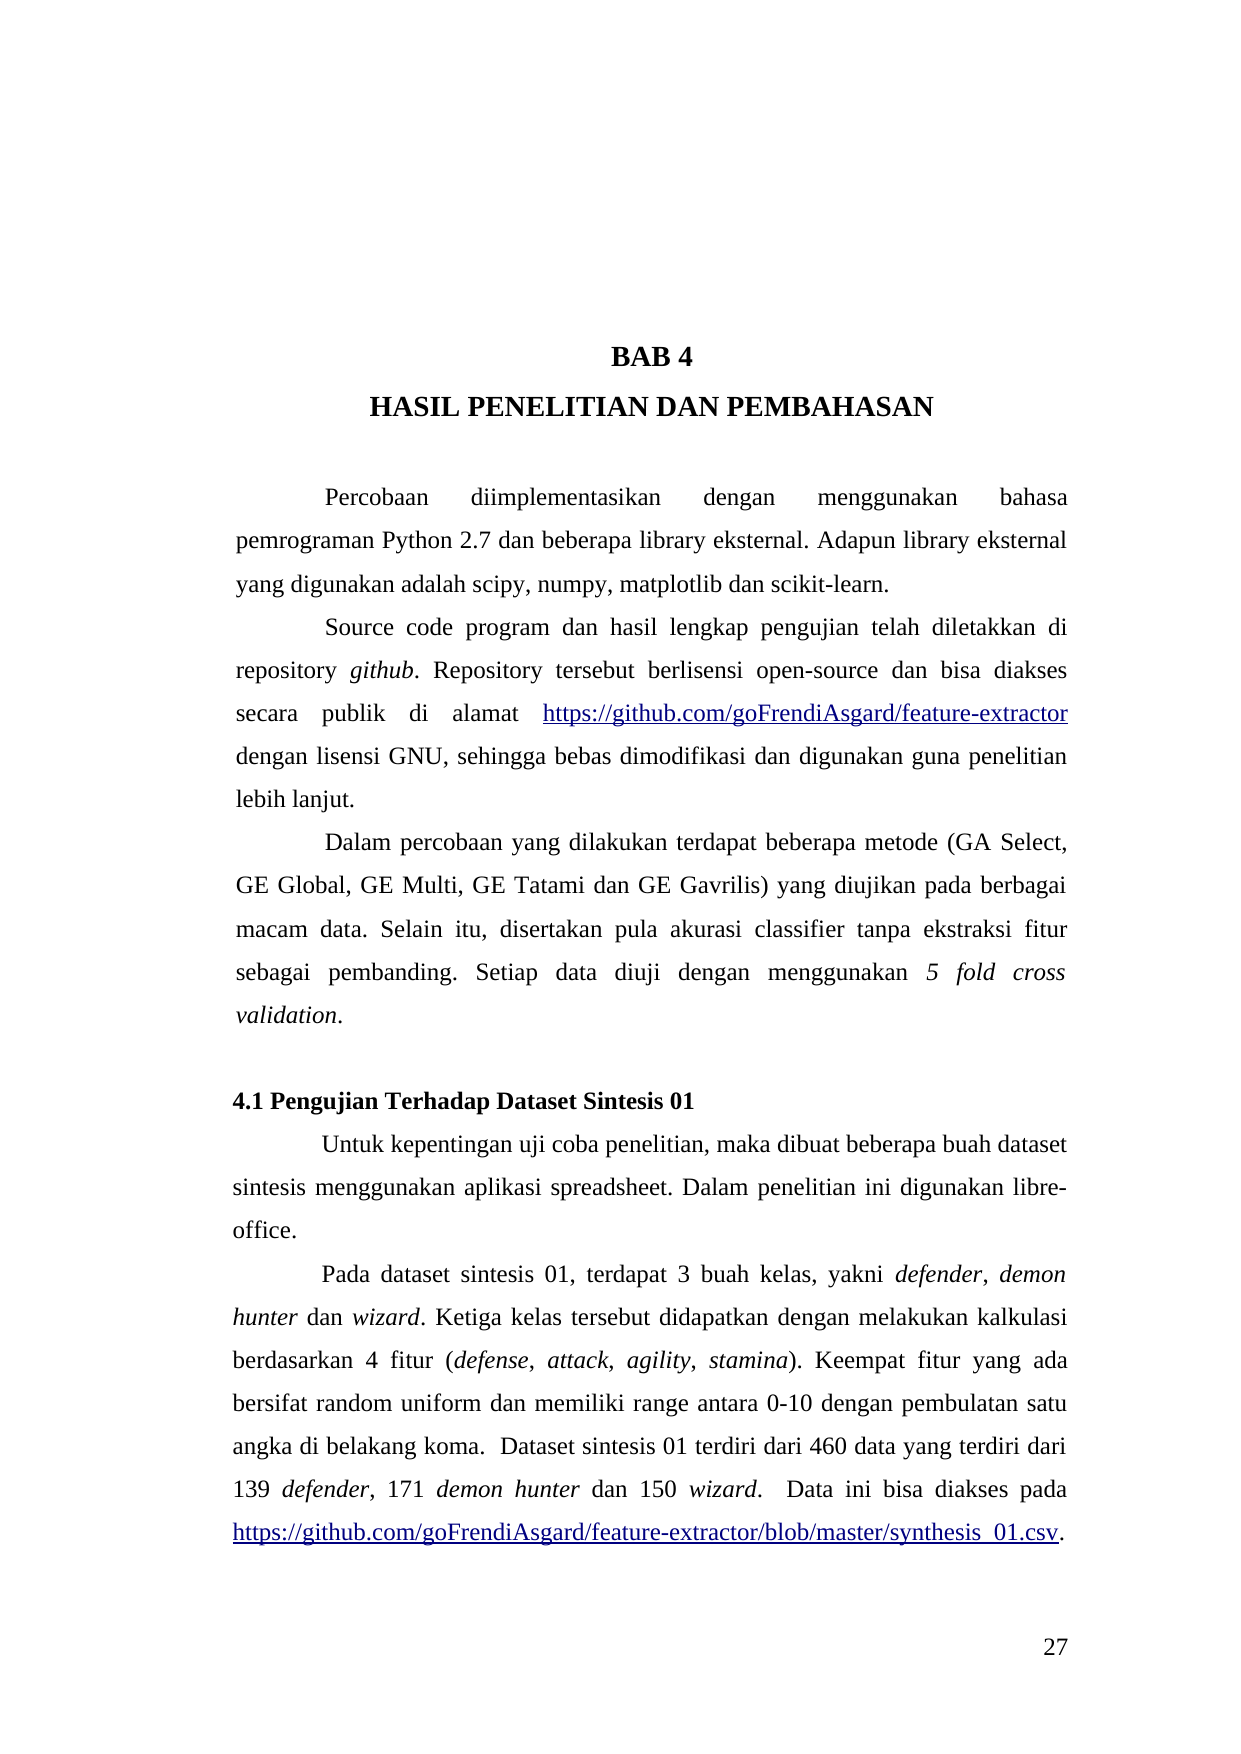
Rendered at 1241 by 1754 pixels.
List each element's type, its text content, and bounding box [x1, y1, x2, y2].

subtitle Pengujian Terhadap Dataset Sintesis 01 [232, 1086, 1068, 1115]
subtitle HASIL PENELITIAN DAN PEMBAHASAN [236, 339, 1068, 423]
text Pada dataset sintesis 01, terdapat 3 buah kelas, yakni defender, demon hunter dan wizard. Ketiga kelas tersebut didapatkan dengan melakukan kalkulasi berdasarkan 4 fitur (defense, attack, agility, stamina). Keempat fitur yang ada bersifat random uniform dan memiliki range antara 0-10 dengan pembulatan satu angka di belakang koma. Dataset sintesis 01 terdiri dari 460 data yang terdiri dari 139 defender, 171 demon hunter dan 150 wizard. Data ini bisa diakses pada https://github.com/goFrendiAsgard/feature-extractor/blob/master/synthesis_01.csv. [232, 1259, 1068, 1546]
text Percobaan diimplementasikan dengan menggunakan bahasa pemrograman Python 2.7 dan beberapa library eksternal. Adapun library eksternal yang digunakan adalah scipy, numpy, matplotlib dan scikit-learn. [236, 482, 1068, 597]
text Source code program dan hasil lengkap pengujian telah diletakkan di repository github. Repository tersebut berlisensi open-source dan bisa diakses secara publik di alamat https://github.com/goFrendiAsgard/feature-extractor dengan lisensi GNU, sehingga bebas dimodifikasi dan digunakan guna penelitian lebih lanjut. [236, 612, 1068, 813]
text Dalam percobaan yang dilakukan terdapat beberapa metode (GA Select, GE Global, GE Multi, GE Tatami dan GE Gavrilis) yang diujikan pada berbagai macam data. Selain itu, disertakan pula akurasi classifier tanpa ekstraksi fitur sebagai pembanding. Setiap data diuji dengan menggunakan 5 fold cross validation. [236, 827, 1068, 1029]
text Untuk kepentingan uji coba penelitian, maka dibuat beberapa buah dataset sintesis menggunakan aplikasi spreadsheet. Dalam penelitian ini digunakan libre-office. [232, 1129, 1068, 1244]
